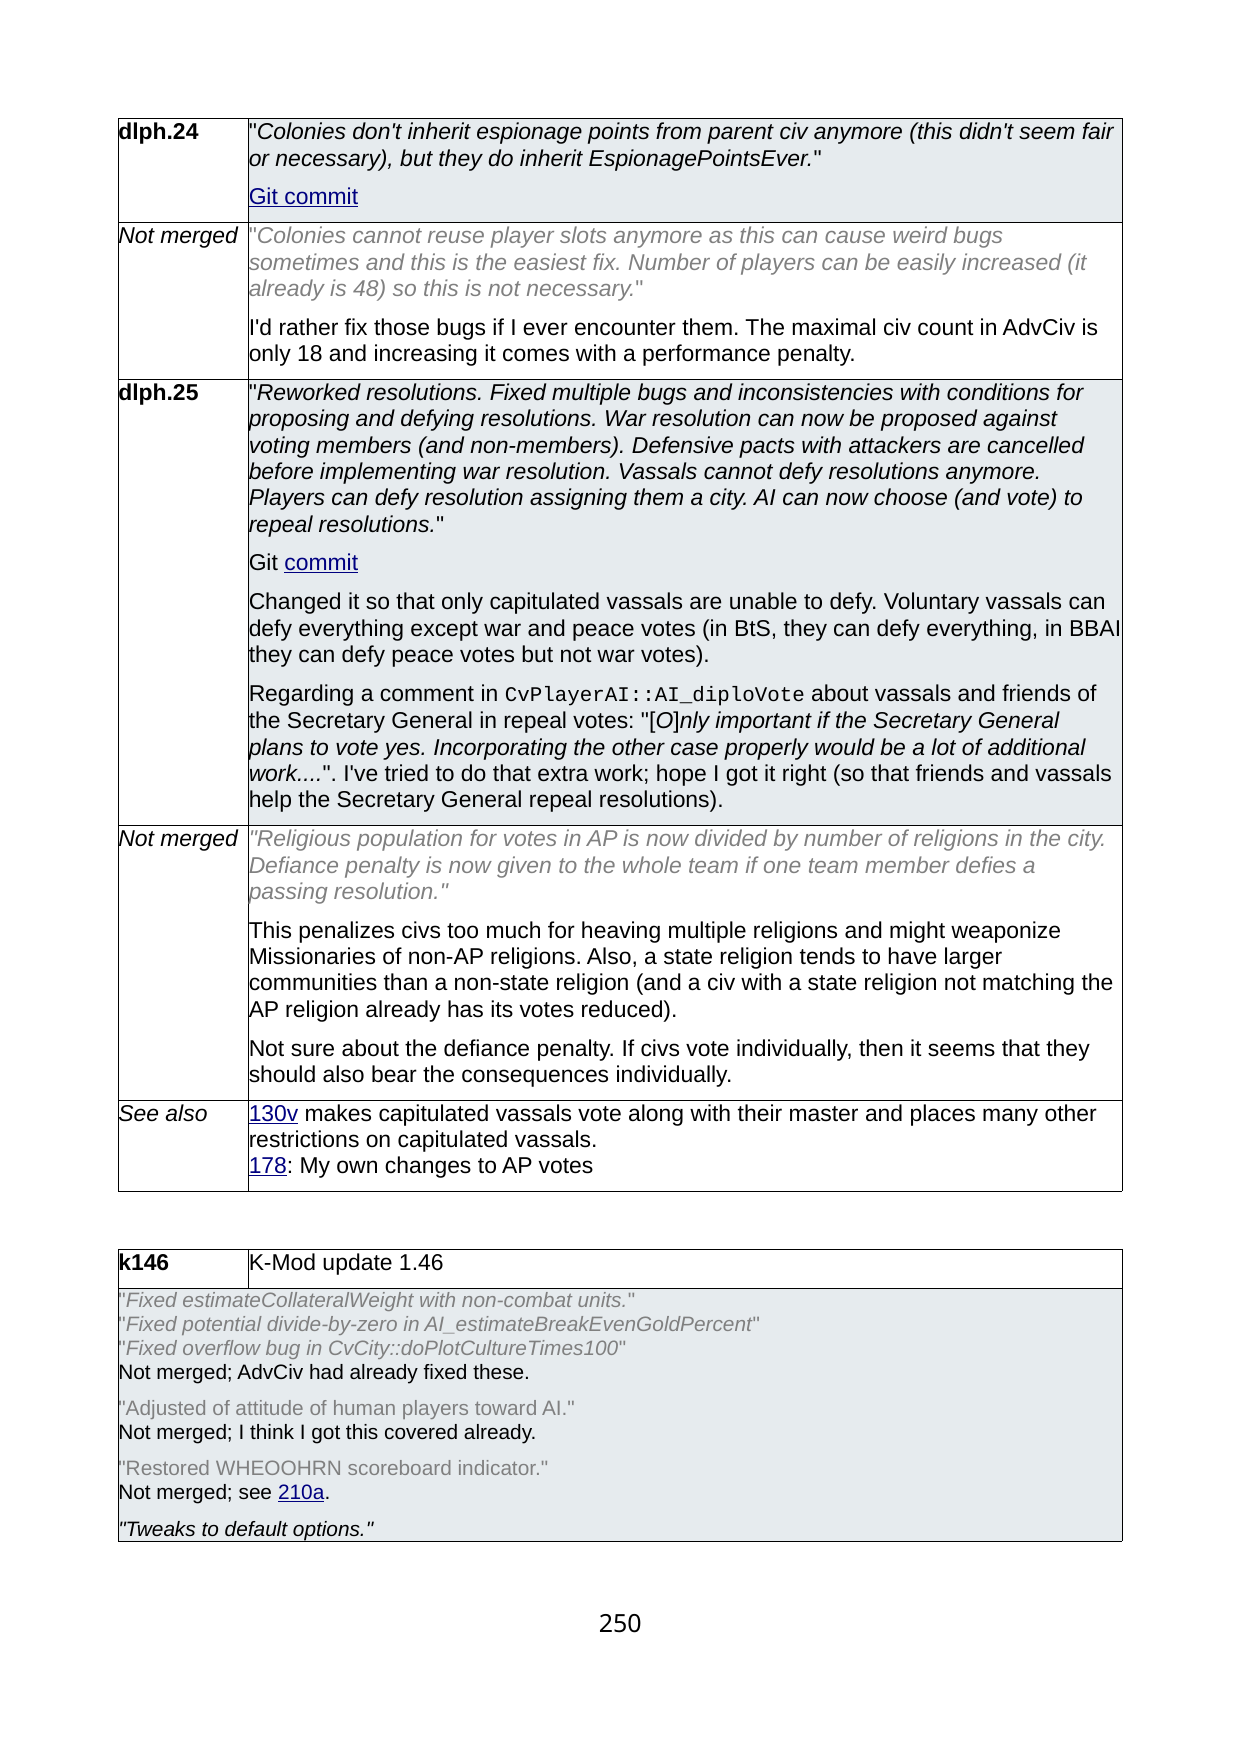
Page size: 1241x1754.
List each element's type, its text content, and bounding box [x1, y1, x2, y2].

table_header k146 [119, 1250, 248, 1288]
table_cell "Colonies cannot reuse player slots anymore as this can cause weird bugs sometimes and this is the easiest fix. Number of players can be easily increased (it already is 48) so this is not necessary." I'd rather fix those bugs if I ever encounter them. The maximal civ count in AdvCiv is only 18 and increasing it comes with a performance penalty. [249, 223, 1122, 379]
table_cell "Reworked resolutions. Fixed multiple bugs and inconsistencies with conditions for proposing and defying resolutions. War resolution can now be proposed against voting members (and non-members). Defensive pacts with attackers are cancelled before implementing war resolution. Vassals cannot defy resolutions anymore. Players can defy resolution assigning them a city. AI can now choose (and vote) to repeal resolutions." Git commit Changed it so that only capitulated vassals are unable to defy. Voluntary vassals can defy everything except war and peace votes (in BtS, they can defy everything, in BBAI they can defy peace votes but not war votes). Regarding a comment in CvPlayerAI::AI_diploVote about vassals and friends of the Secretary General in repeal votes: "[O]nly important if the Secretary General plans to vote yes. Incorporating the other case properly would be a lot of additional work....". I've tried to do that extra work; hope I got it right (so that friends and vassals help the Secretary General repeal resolutions). [249, 380, 1122, 825]
table_cell "Fixed estimateCollateralWeight with non-combat units." "Fixed potential divide-by-zero in AI_estimateBreakEvenGoldPercent" "Fixed overflow bug in CvCity::doPlotCultureTimes100" Not merged; AdvCiv had already fixed these. "Adjusted of attitude of human players toward AI." Not merged; I think I got this covered already. "Restored WHEOOHRN scoreboard indicator." Not merged; see 210a. "Tweaks to default options." [119, 1289, 1122, 1541]
table_cell dlph.25 [119, 380, 248, 825]
table_cell "Religious population for votes in AP is now divided by number of religions in the city. Defiance penalty is now given to the whole team if one team member defies a passing resolution." This penalizes civs too much for heaving multiple religions and might weaponize Missionaries of non-AP religions. Also, a state religion tends to have larger communities than a non-state religion (and a civ with a state religion not matching the AP religion already has its votes reduced). Not sure about the defiance penalty. If civs vote individually, then it seems that they should also bear the consequences individually. [249, 826, 1122, 1099]
table_header K-Mod update 1.46 [249, 1250, 1122, 1288]
table_cell dlph.24 [119, 119, 248, 222]
table_cell 130v makes capitulated vassals vote along with their master and places many other restrictions on capitulated vassals. 178: My own changes to AP votes [249, 1101, 1122, 1191]
table_cell "Colonies don't inherit espionage points from parent civ anymore (this didn't seem fair or necessary), but they do inherit EspionagePointsEver." Git commit [249, 119, 1122, 222]
table_cell Not merged [119, 826, 248, 1099]
table_cell Not merged [119, 223, 248, 379]
table_cell See also [119, 1101, 248, 1191]
